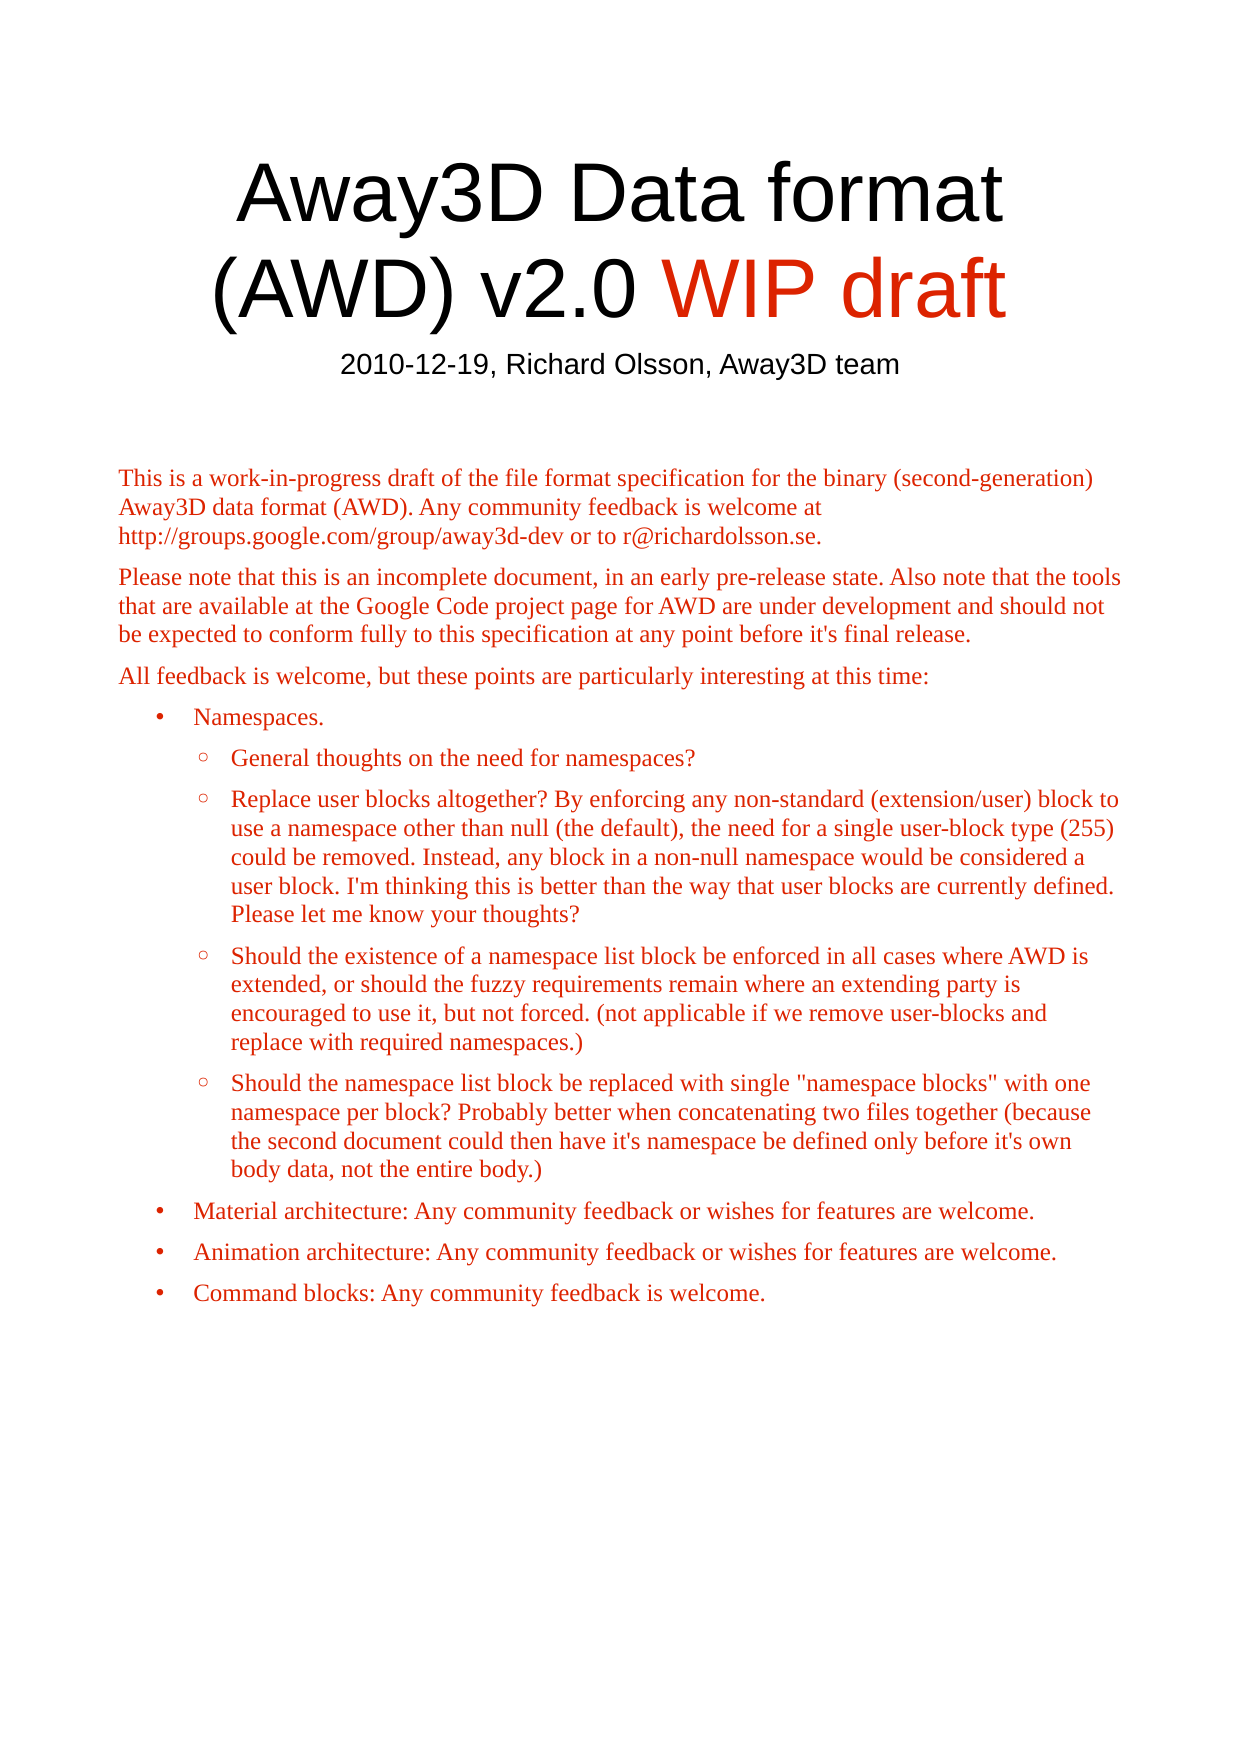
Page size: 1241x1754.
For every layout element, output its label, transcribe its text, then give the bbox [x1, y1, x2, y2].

text Please note that this is an incomplete document, in an early pre-release state. Also note that the tools that are available at the Google Code project page for AWD are under development and should not be expected to conform fully to this specification at any point before it's final release. [118, 562, 1122, 648]
list Material architecture: Any community feedback or wishes for features are welcome. [156, 1196, 1122, 1224]
text All feedback is welcome, but these points are particularly interesting at this time: [118, 661, 1122, 689]
list Should the existence of a namespace list block be enforced in all cases where AWD is extended, or should the fuzzy requirements remain where an extending party is encouraged to use it, but not forced. (not applicable if we remove user-blocks and replace with required namespaces.) [193, 941, 1122, 1056]
list Replace user blocks altogether? By enforcing any non-standard (extension/user) block to use a namespace other than null (the default), the need for a single user-block type (255) could be removed. Instead, any block in a non-null namespace would be considered a user block. I'm thinking this is better than the way that user blocks are currently defined. Please let me know your thoughts? [193, 784, 1122, 928]
text This is a work-in-progress draft of the file format specification for the binary (second-generation) Away3D data format (AWD). Any community feedback is welcome at http://groups.google.com/group/away3d-dev or to r@richardolsson.se. [118, 463, 1122, 549]
text 2010-12-19, Richard Olsson, Away3D team [118, 347, 1122, 381]
list Animation architecture: Any community feedback or wishes for features are welcome. [156, 1237, 1122, 1266]
list Should the namespace list block be replaced with single "namespace blocks" with one namespace per block? Probably better when concatenating two files together (because the second document could then have it's namespace be defined only before it's own body data, not the entire body.) [193, 1068, 1122, 1183]
list General thoughts on the need for namespaces? [193, 743, 1122, 772]
title Away3D Data format (AWD) v2.0 WIP draft [118, 143, 1122, 335]
list Namespaces. [156, 702, 1122, 731]
list Command blocks: Any community feedback is welcome. [156, 1278, 1122, 1307]
